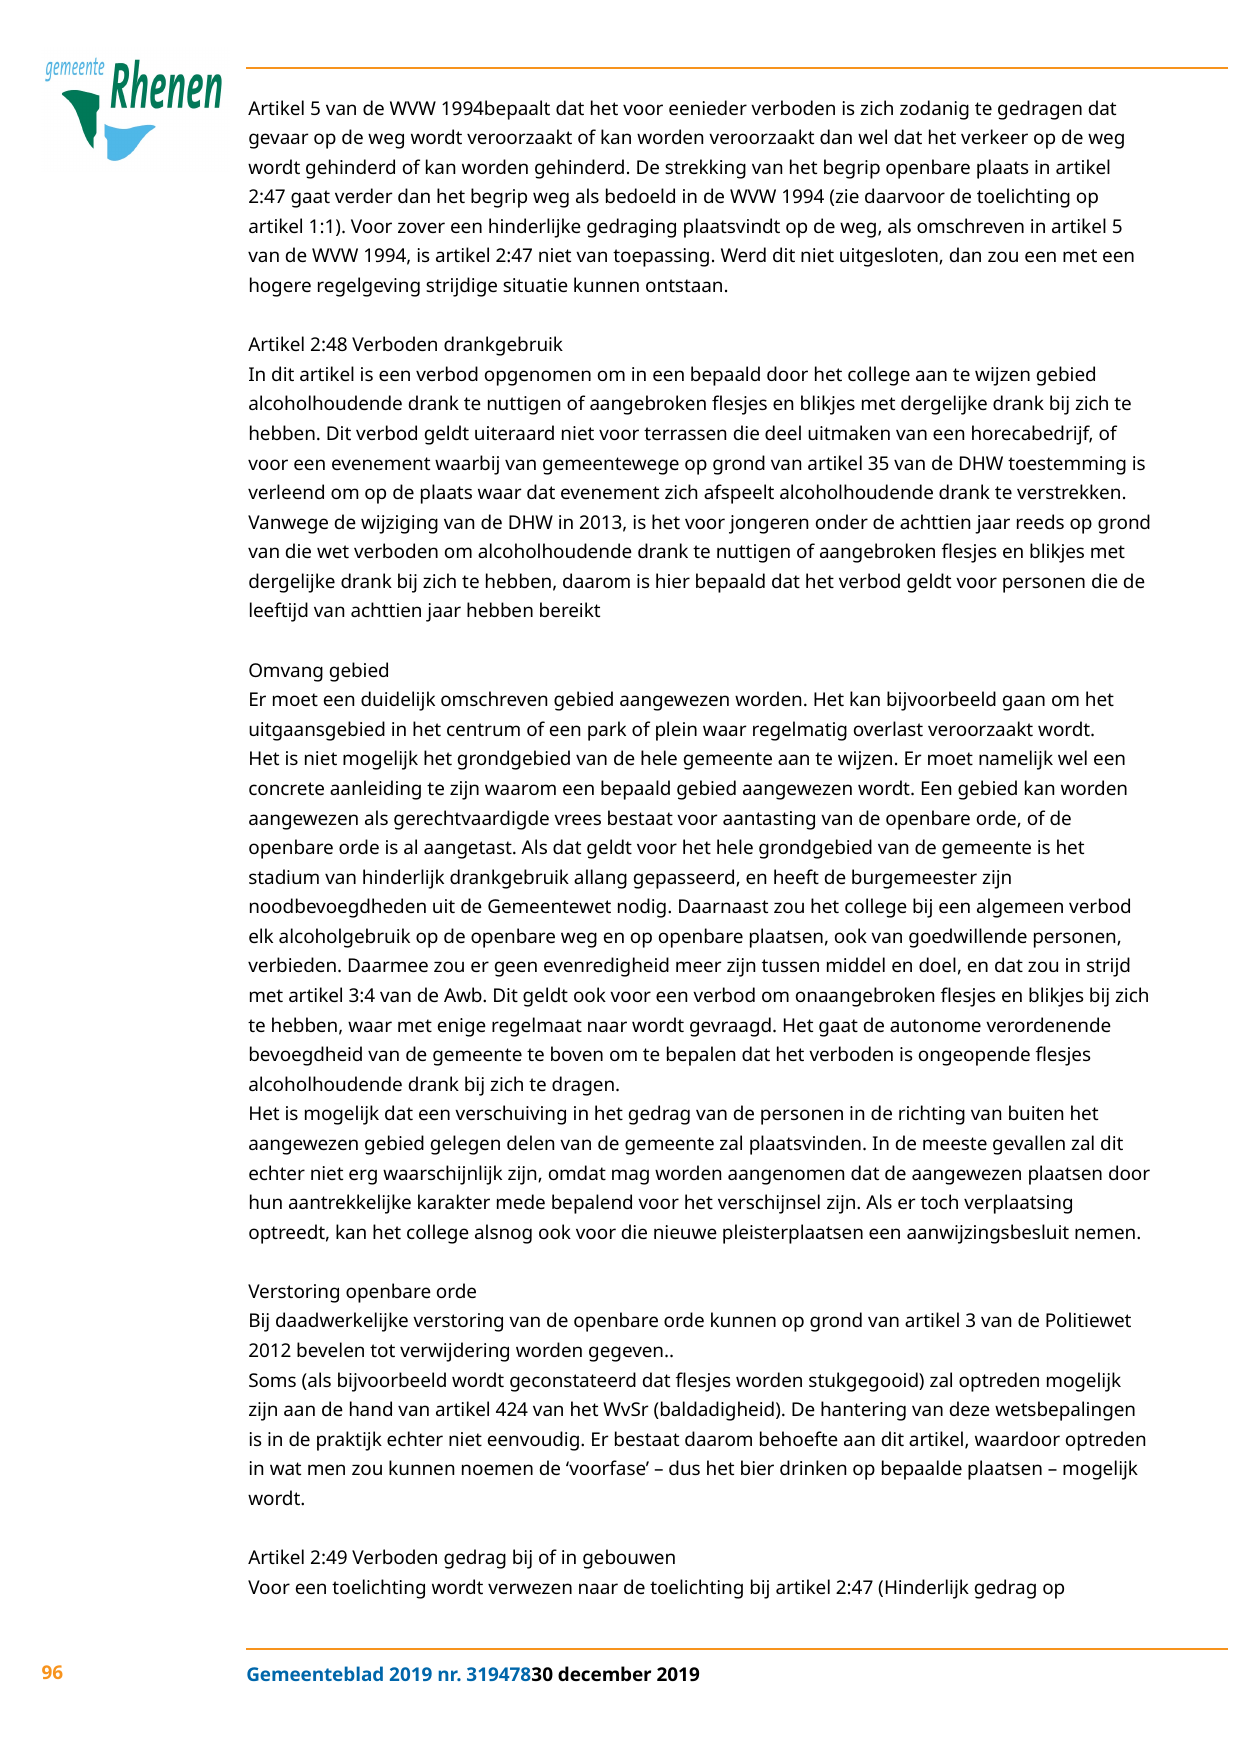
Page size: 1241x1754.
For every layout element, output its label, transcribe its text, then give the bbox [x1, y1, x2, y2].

text Het is niet mogelijk het grondgebied van de hele gemeente aan te wijzen. Er moet namelijk wel een concrete aanleiding te zijn waarom een bepaald gebied aangewezen wordt. Een gebied kan worden aangewezen als gerechtvaardigde vrees bestaat voor aantasting van de openbare orde, of de openbare orde is al aangetast. Als dat geldt voor het hele grondgebied van de gemeente is het stadium van hinderlijk drankgebruik allang gepasseerd, en heeft de burgemeester zijn noodbevoegdheden uit de Gemeentewet nodig. Daarnaast zou het college bij een algemeen verbod elk alcoholgebruik op de openbare weg en op openbare plaatsen, ook van goedwillende personen, verbieden. Daarmee zou er geen evenredigheid meer zijn tussen middel en doel, en dat zou in strijd met artikel 3:4 van de Awb. Dit geldt ook voor een verbod om onaangebroken flesjes en blikjes bij zich te hebben, waar met enige regelmaat naar wordt gevraagd. Het gaat de autonome verordenende bevoegdheid van de gemeente te boven om te bepalen dat het verboden is ongeopende flesjes alcoholhoudende drank bij zich te dragen. [248, 746, 1152, 1097]
text Verstoring openbare orde [248, 1278, 1152, 1304]
text Bij daadwerkelijke verstoring van de openbare orde kunnen op grond van artikel 3 van de Politiewet 2012 bevelen tot verwijdering worden gegeven.. [248, 1308, 1152, 1363]
text Er moet een duidelijk omschreven gebied aangewezen worden. Het kan bijvoorbeeld gaan om het uitgaansgebied in het centrum of een park of plein waar regelmatig overlast veroorzaakt wordt. [248, 686, 1152, 742]
text Artikel 2:49 Verboden gedrag bij of in gebouwen [248, 1544, 1152, 1570]
text Het is mogelijk dat een verschuiving in het gedrag van de personen in de richting van buiten het aangewezen gebied gelegen delen van de gemeente zal plaatsvinden. In de meeste gevallen zal dit echter niet erg waarschijnlijk zijn, omdat mag worden aangenomen dat de aangewezen plaatsen door hun aantrekkelijke karakter mede bepalend voor het verschijnsel zijn. Als er toch verplaatsing optreedt, kan het college alsnog ook voor die nieuwe pleisterplaatsen een aanwijzingsbesluit nemen. [248, 1101, 1152, 1245]
text Artikel 5 van de WVW 1994bepaalt dat het voor eenieder verboden is zich zodanig te gedragen dat gevaar op de weg wordt veroorzaakt of kan worden veroorzaakt dan wel dat het verkeer op de weg wordt gehinderd of kan worden gehinderd. De strekking van het begrip openbare plaats in artikel 2:47 gaat verder dan het begrip weg als bedoeld in de WVW 1994 (zie daarvoor de toelichting op artikel 1:1). Voor zover een hinderlijke gedraging plaatsvindt op de weg, als omschreven in artikel 5 van de WVW 1994, is artikel 2:47 niet van toepassing. Werd dit niet uitgesloten, dan zou een met een hogere regelgeving strijdige situatie kunnen ontstaan. [248, 95, 1152, 298]
text Voor een toelichting wordt verwezen naar de toelichting bij artikel 2:47 (Hinderlijk gedrag op [248, 1574, 1152, 1600]
text Vanwege de wijziging van de DHW in 2013, is het voor jongeren onder de achttien jaar reeds op grond van die wet verboden om alcoholhoudende drank te nuttigen of aangebroken flesjes en blikjes met dergelijke drank bij zich te hebben, daarom is hier bepaald dat het verbod geldt voor personen die de leeftijd van achttien jaar hebben bereikt [248, 509, 1152, 623]
text Artikel 2:48 Verboden drankgebruik [248, 331, 1152, 357]
text Omvang gebied [248, 657, 1152, 683]
text In dit artikel is een verbod opgenomen om in een bepaald door het college aan te wijzen gebied alcoholhoudende drank te nuttigen of aangebroken flesjes en blikjes met dergelijke drank bij zich te hebben. Dit verbod geldt uiteraard niet voor terrassen die deel uitmaken van een horecabedrijf, of voor een evenement waarbij van gemeentewege op grond van artikel 35 van de DHW toestemming is verleend om op de plaats waar dat evenement zich afspeelt alcoholhoudende drank te verstrekken. [248, 361, 1152, 505]
text Soms (als bijvoorbeeld wordt geconstateerd dat flesjes worden stukgegooid) zal optreden mogelijk zijn aan de hand van artikel 424 van het WvSr (baldadigheid). De hantering van deze wetsbepalingen is in de praktijk echter niet eenvoudig. Er bestaat daarom behoefte aan dit artikel, waardoor optreden in wat men zou kunnen noemen de ‘voorfase’ – dus het bier drinken op bepaalde plaatsen – mogelijk wordt. [248, 1367, 1152, 1511]
picture [41, 47, 231, 172]
